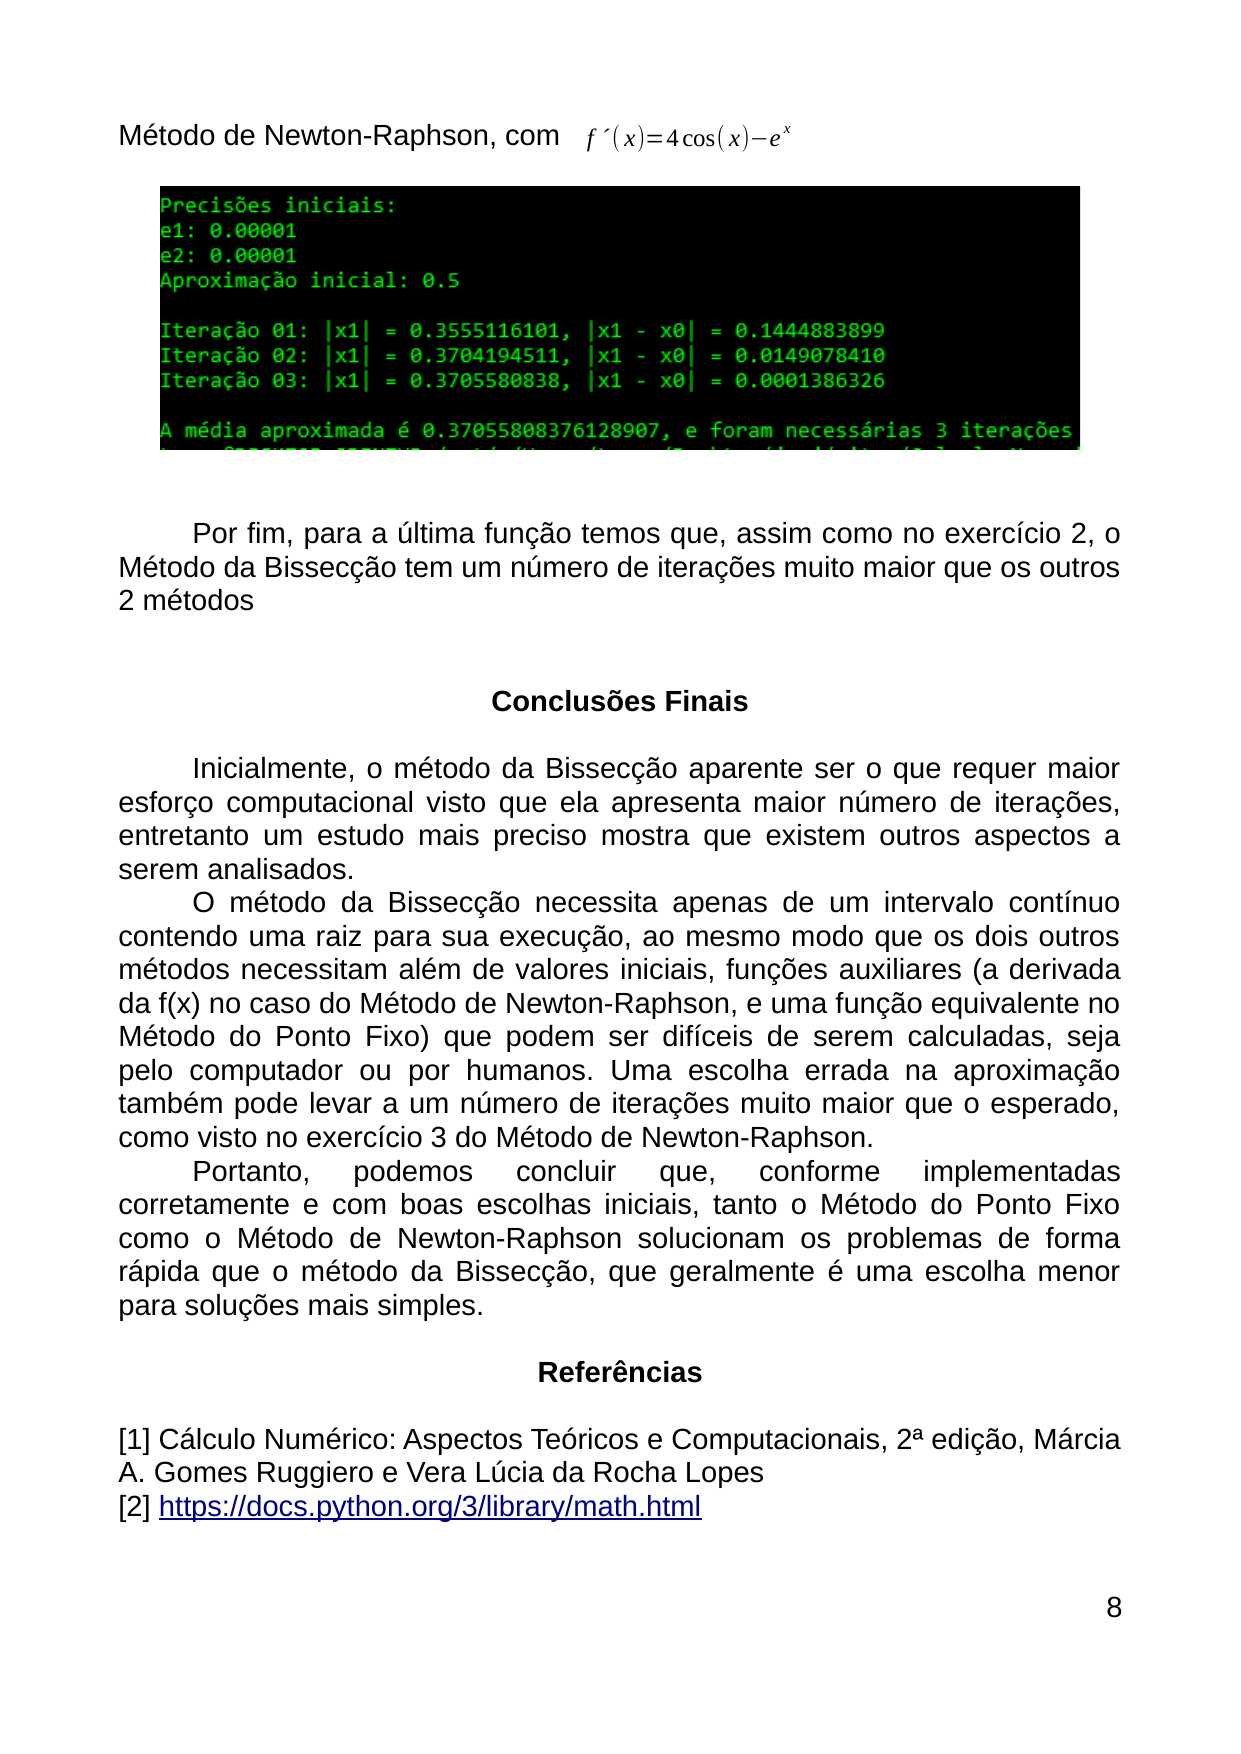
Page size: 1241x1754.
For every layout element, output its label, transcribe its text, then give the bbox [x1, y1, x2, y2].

text Referências [118, 1355, 1122, 1388]
text [1] Cálculo Numérico: Aspectos Teóricos e Computacionais, 2ª edição, Márcia A. Gomes Ruggiero e Vera Lúcia da Rocha Lopes [118, 1422, 1122, 1489]
text 8 [118, 1589, 1122, 1623]
text Por fim, para a última função temos que, assim como no exercício 2, o Método da Bissecção tem um número de iterações muito maior que os outros 2 métodos [118, 516, 1122, 617]
text Conclusões Finais [118, 684, 1122, 717]
text [2] https://docs.python.org/3/library/math.html [118, 1489, 1122, 1522]
text Método de Newton-Raphson, com [118, 118, 1122, 153]
text Inicialmente, o método da Bissecção aparente ser o que requer maior esforço computacional visto que ela apresenta maior número de iterações, entretanto um estudo mais preciso mostra que existem outros aspectos a serem analisados. [118, 751, 1122, 885]
picture [160, 186, 1081, 450]
text O método da Bissecção necessita apenas de um intervalo contínuo contendo uma raiz para sua execução, ao mesmo modo que os dois outros métodos necessitam além de valores iniciais, funções auxiliares (a derivada da f(x) no caso do Método de Newton-Raphson, e uma função equivalente no Método do Ponto Fixo) que podem ser difíceis de serem calculadas, seja pelo computador ou por humanos. Uma escolha errada na aproximação também pode levar a um número de iterações muito maior que o esperado, como visto no exercício 3 do Método de Newton-Raphson. [118, 885, 1122, 1153]
text Portanto, podemos concluir que, conforme implementadas corretamente e com boas escolhas iniciais, tanto o Método do Ponto Fixo como o Método de Newton-Raphson solucionam os problemas de forma rápida que o método da Bissecção, que geralmente é uma escolha menor para soluções mais simples. [118, 1153, 1122, 1321]
